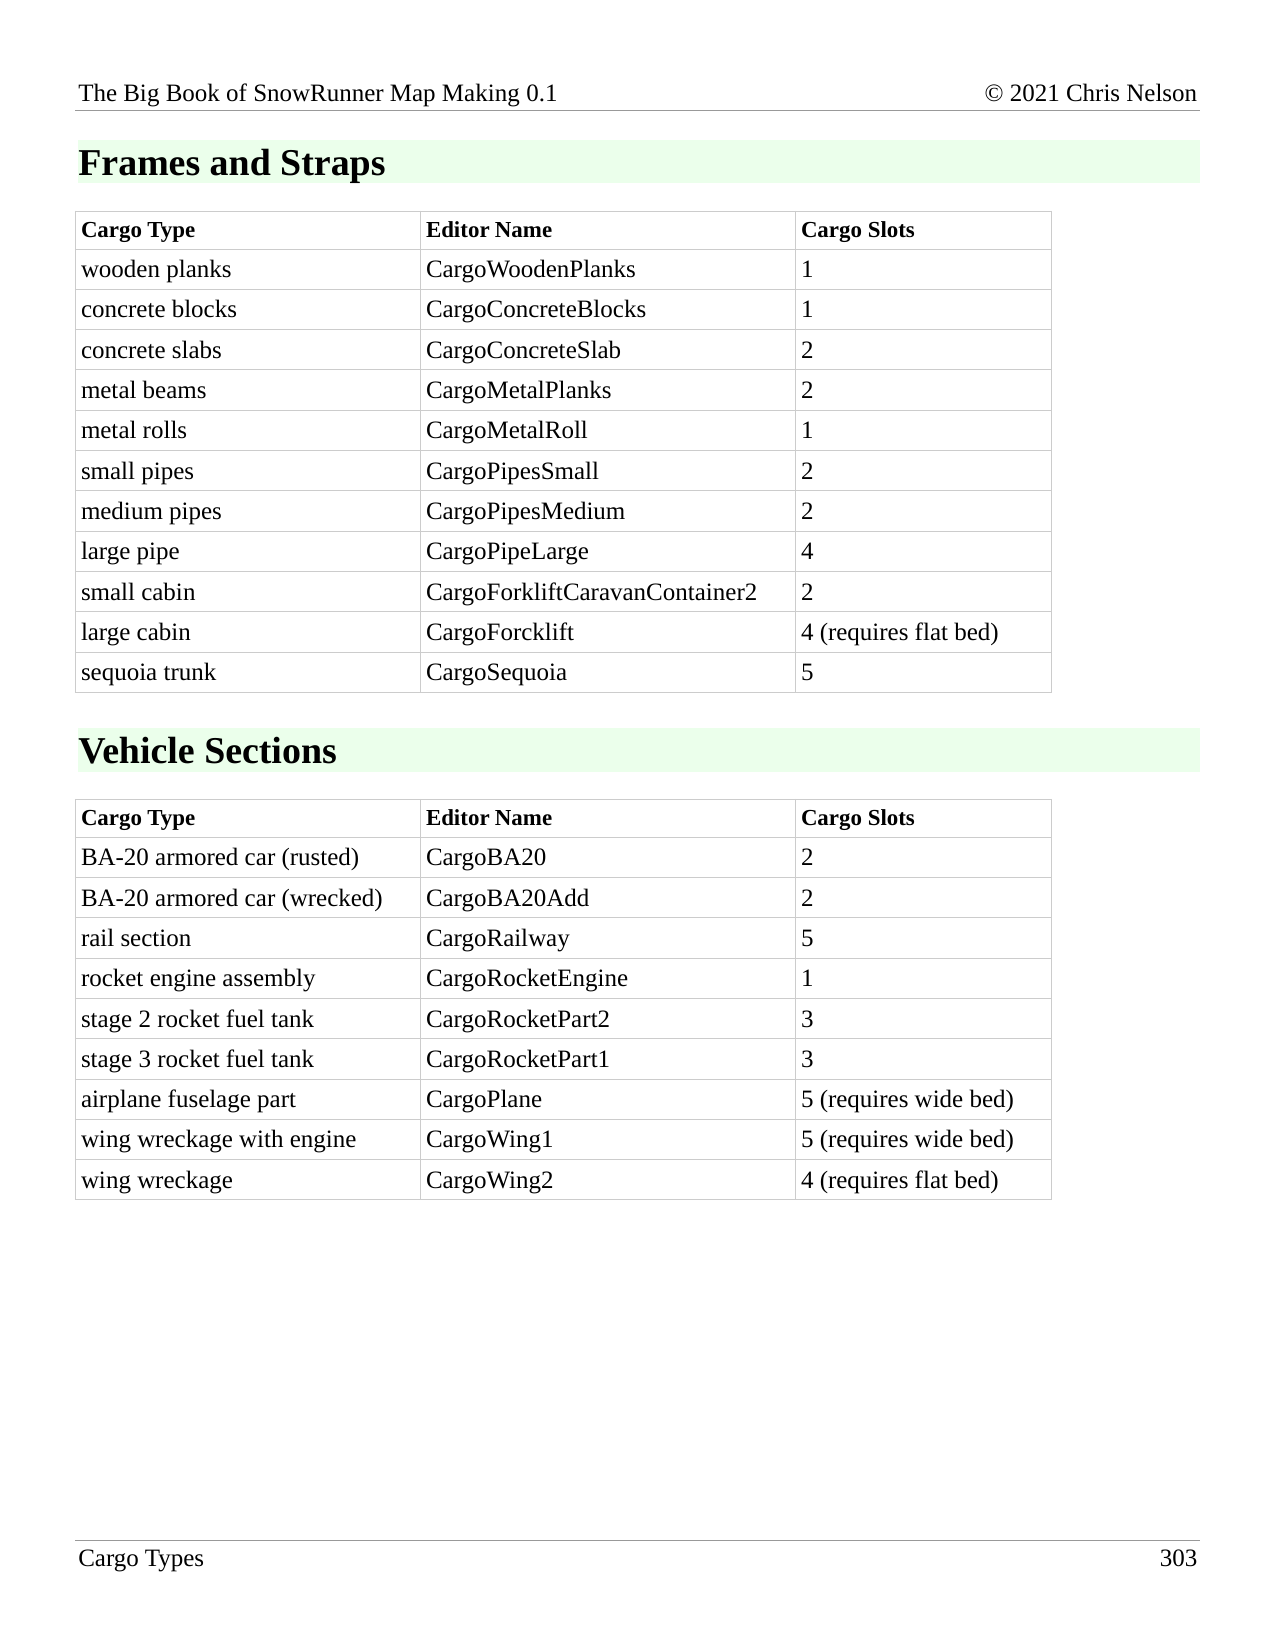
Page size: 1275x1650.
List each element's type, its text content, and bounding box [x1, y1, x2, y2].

table_cell BA-20 armored car (rusted) [76, 838, 420, 877]
table_cell CargoPipesSmall [421, 451, 795, 490]
table_cell CargoPipeLarge [421, 532, 795, 571]
table_cell BA-20 armored car (wrecked) [76, 878, 420, 917]
table_cell CargoRailway [421, 918, 795, 957]
table_cell CargoBA20 [421, 838, 795, 877]
table_cell CargoMetalRoll [421, 411, 795, 450]
table_cell CargoWing1 [421, 1120, 795, 1159]
table_cell CargoForcklift [421, 612, 795, 652]
table_cell small pipes [76, 451, 420, 490]
subtitle Frames and Straps [78, 140, 1200, 183]
table_header Editor Name [421, 212, 795, 248]
table_cell stage 2 rocket fuel tank [76, 999, 420, 1038]
table_cell CargoConcreteSlab [421, 330, 795, 369]
table_cell CargoRocketPart2 [421, 999, 795, 1038]
table_cell 5 [796, 653, 1051, 692]
table_cell CargoRocketEngine [421, 959, 795, 998]
table_header Editor Name [421, 800, 795, 837]
table_cell 4 [796, 532, 1051, 571]
table_cell large cabin [76, 612, 420, 652]
table_cell 5 (requires wide bed) [796, 1120, 1051, 1159]
table_cell rocket engine assembly [76, 959, 420, 998]
table_cell CargoPlane [421, 1080, 795, 1119]
table_header Cargo Slots [796, 212, 1051, 248]
table_cell sequoia trunk [76, 653, 420, 692]
subtitle Vehicle Sections [78, 728, 1200, 772]
table_cell airplane fuselage part [76, 1080, 420, 1119]
table_cell medium pipes [76, 491, 420, 531]
table_cell 4 (requires flat bed) [796, 612, 1051, 652]
table_cell CargoBA20Add [421, 878, 795, 917]
table_cell rail section [76, 918, 420, 957]
table_cell 2 [796, 838, 1051, 877]
table_cell 2 [796, 330, 1051, 369]
table_cell CargoRocketPart1 [421, 1039, 795, 1078]
table_cell metal rolls [76, 411, 420, 450]
table_cell 1 [796, 250, 1051, 289]
table_cell wing wreckage with engine [76, 1120, 420, 1159]
table_cell stage 3 rocket fuel tank [76, 1039, 420, 1078]
table_cell large pipe [76, 532, 420, 571]
table_cell 2 [796, 491, 1051, 531]
table_cell CargoSequoia [421, 653, 795, 692]
table_cell CargoWoodenPlanks [421, 250, 795, 289]
table_cell 2 [796, 572, 1051, 611]
table_cell CargoMetalPlanks [421, 370, 795, 410]
table_cell 1 [796, 411, 1051, 450]
table_header Cargo Type [76, 800, 420, 837]
table_cell 5 [796, 918, 1051, 957]
table_header Cargo Type [76, 212, 420, 248]
table_cell CargoPipesMedium [421, 491, 795, 531]
table_cell 1 [796, 959, 1051, 998]
table_cell wooden planks [76, 250, 420, 289]
table_header Cargo Slots [796, 800, 1051, 837]
table_cell 1 [796, 290, 1051, 329]
table_cell concrete blocks [76, 290, 420, 329]
table_cell 2 [796, 451, 1051, 490]
table_cell CargoWing2 [421, 1160, 795, 1199]
table_cell 5 (requires wide bed) [796, 1080, 1051, 1119]
table_cell CargoForkliftCaravanContainer2 [421, 572, 795, 611]
table_cell small cabin [76, 572, 420, 611]
table_cell wing wreckage [76, 1160, 420, 1199]
table_cell 3 [796, 1039, 1051, 1078]
table_cell concrete slabs [76, 330, 420, 369]
table_cell metal beams [76, 370, 420, 410]
table_cell 2 [796, 878, 1051, 917]
table_cell 4 (requires flat bed) [796, 1160, 1051, 1199]
table_cell 3 [796, 999, 1051, 1038]
table_cell 2 [796, 370, 1051, 410]
table_cell CargoConcreteBlocks [421, 290, 795, 329]
